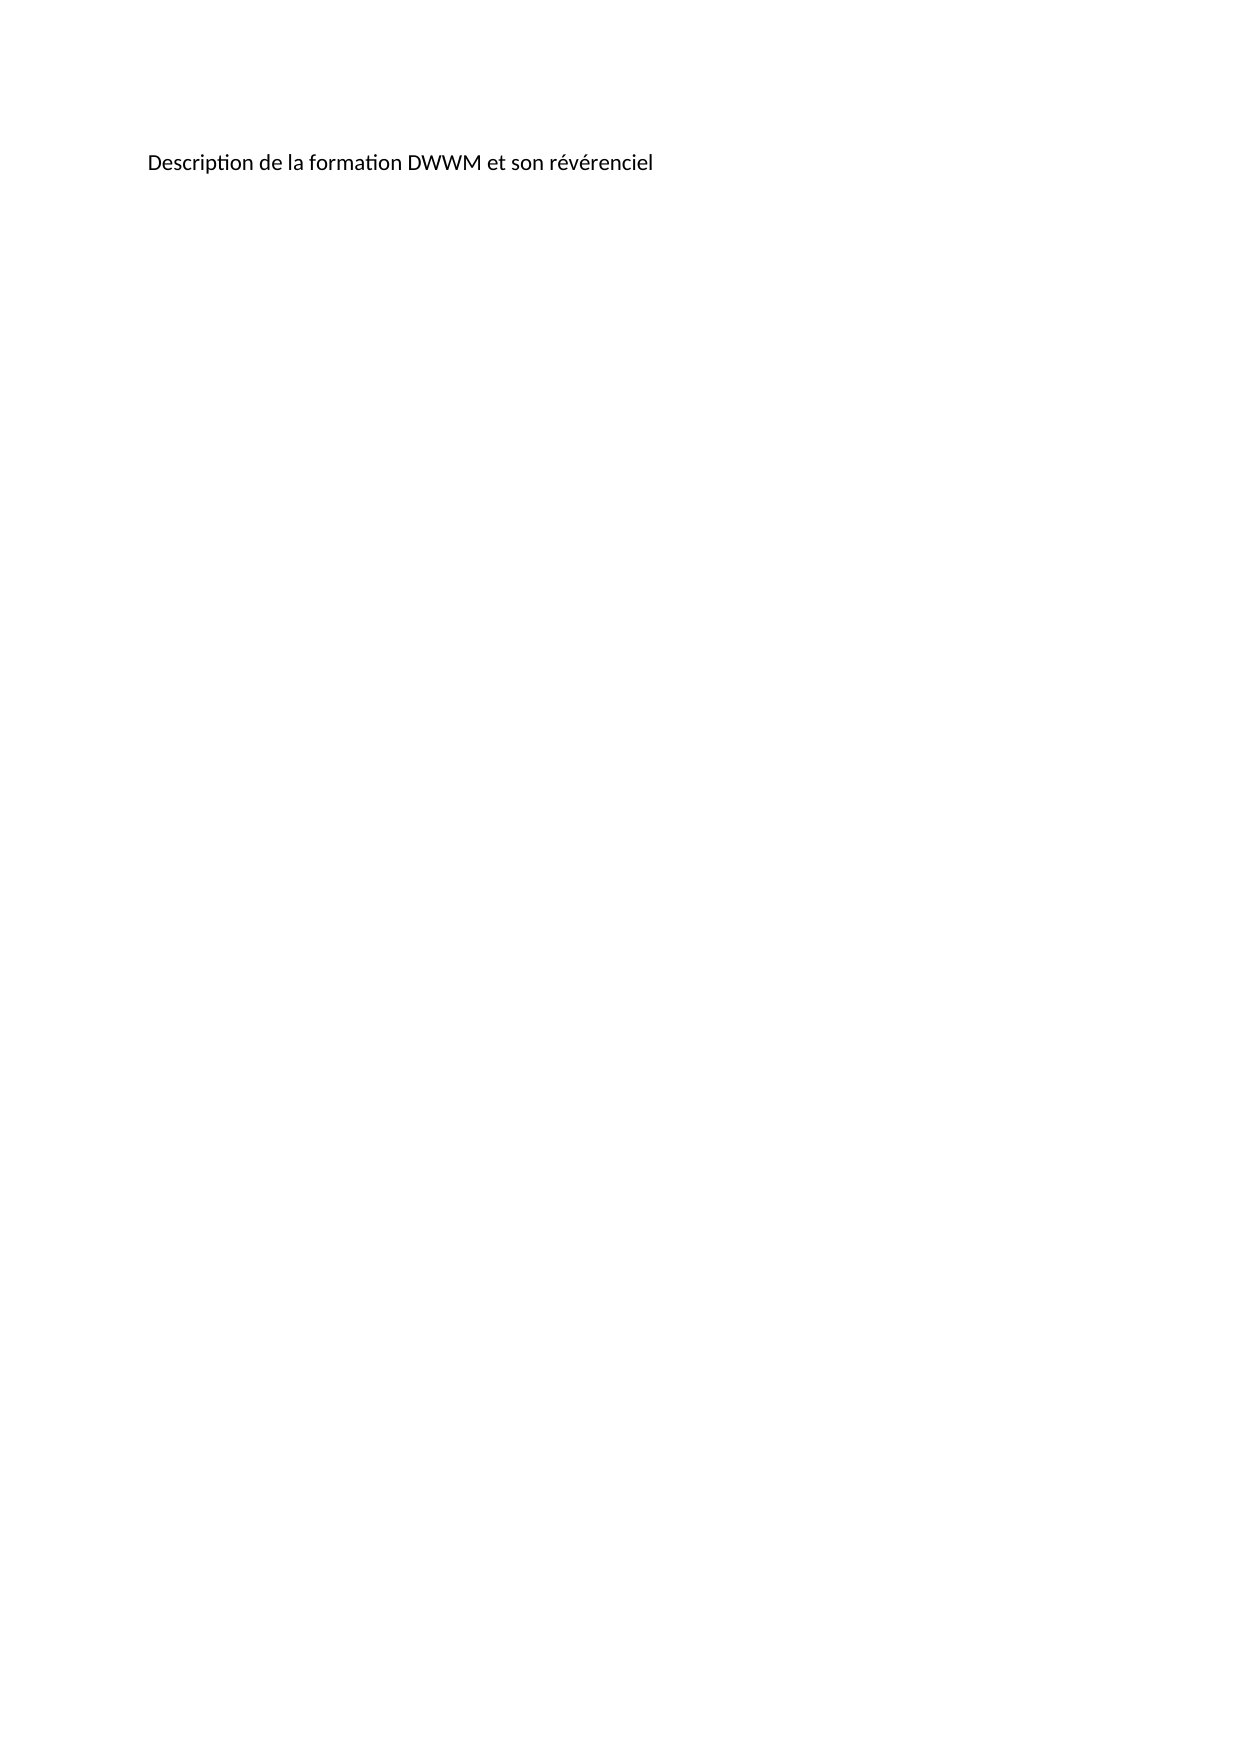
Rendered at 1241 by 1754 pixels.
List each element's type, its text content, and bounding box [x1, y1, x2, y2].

text Description de la formation DWWM et son révérenciel [148, 148, 1093, 176]
